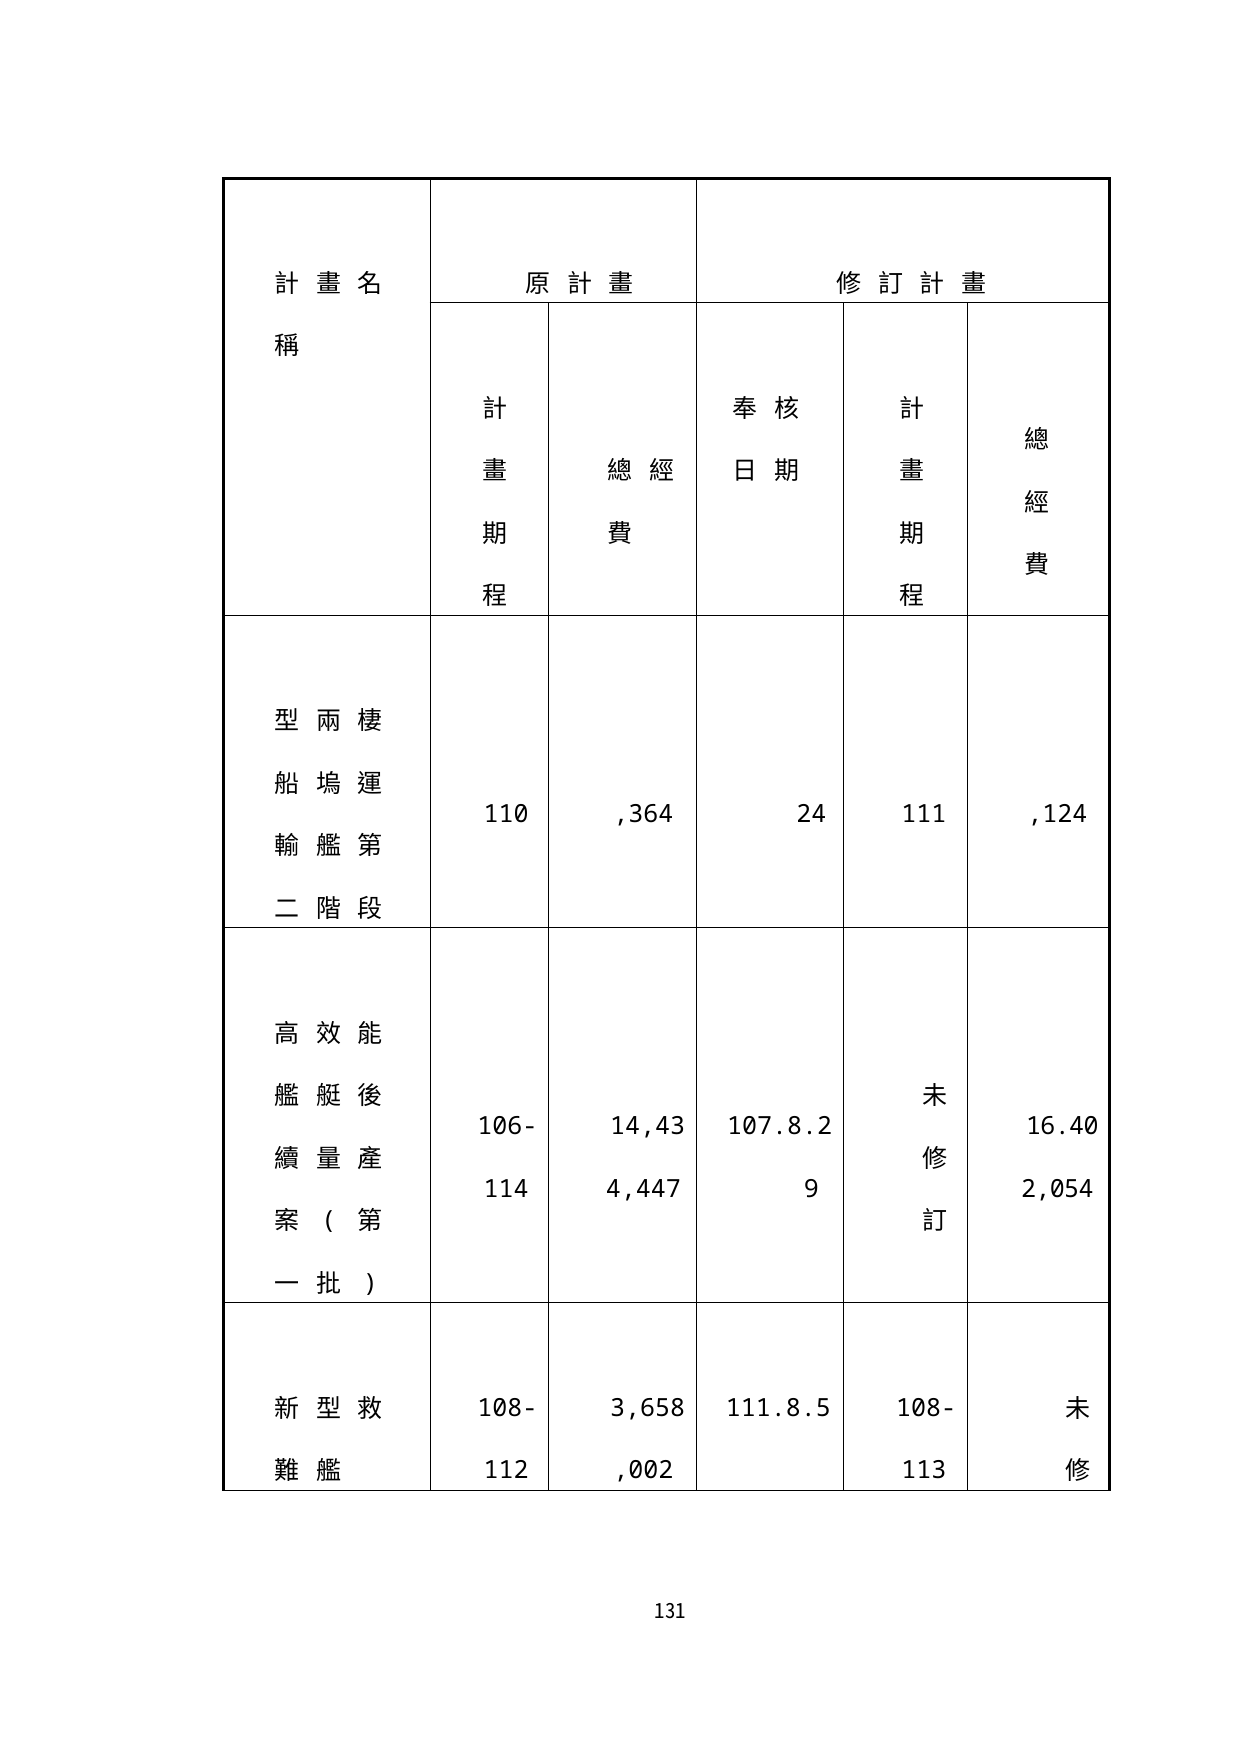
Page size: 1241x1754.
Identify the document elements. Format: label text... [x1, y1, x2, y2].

table_cell 未修 [968, 1303, 1108, 1490]
table_cell 計畫期程 [431, 303, 548, 615]
table_cell 新型救難艦 [225, 1303, 430, 1490]
table_cell 3,658,002 [549, 1303, 696, 1490]
table_cell 16.402,054 [968, 928, 1108, 1302]
table_header 修訂計畫 [697, 180, 1108, 302]
table_cell 107.8.29 [697, 928, 843, 1302]
table_cell 108-113 [844, 1303, 967, 1490]
table_header 計畫名稱 [225, 180, 430, 615]
table_cell ,364 [549, 616, 696, 927]
table_cell 奉核日期 [697, 303, 843, 615]
table_cell 14,434,447 [549, 928, 696, 1302]
table_cell 未修訂 [844, 928, 967, 1302]
table_header 原計畫 [431, 180, 696, 302]
table_cell 111.8.5 [697, 1303, 843, 1490]
table_cell 111 [844, 616, 967, 927]
table_cell 總經費 [549, 303, 696, 615]
table_cell 110 [431, 616, 548, 927]
table_cell 高效能艦艇後續量產案(第一批) [225, 928, 430, 1302]
table_cell 計畫期程 [844, 303, 967, 615]
table_cell 108-112 [431, 1303, 548, 1490]
table_cell 型兩棲船塢運輸艦第二階段 [225, 616, 430, 927]
table_cell 24 [697, 616, 843, 927]
table_cell 106-114 [431, 928, 548, 1302]
table_cell ,124 [968, 616, 1108, 927]
table_cell 總經費 [968, 303, 1108, 615]
